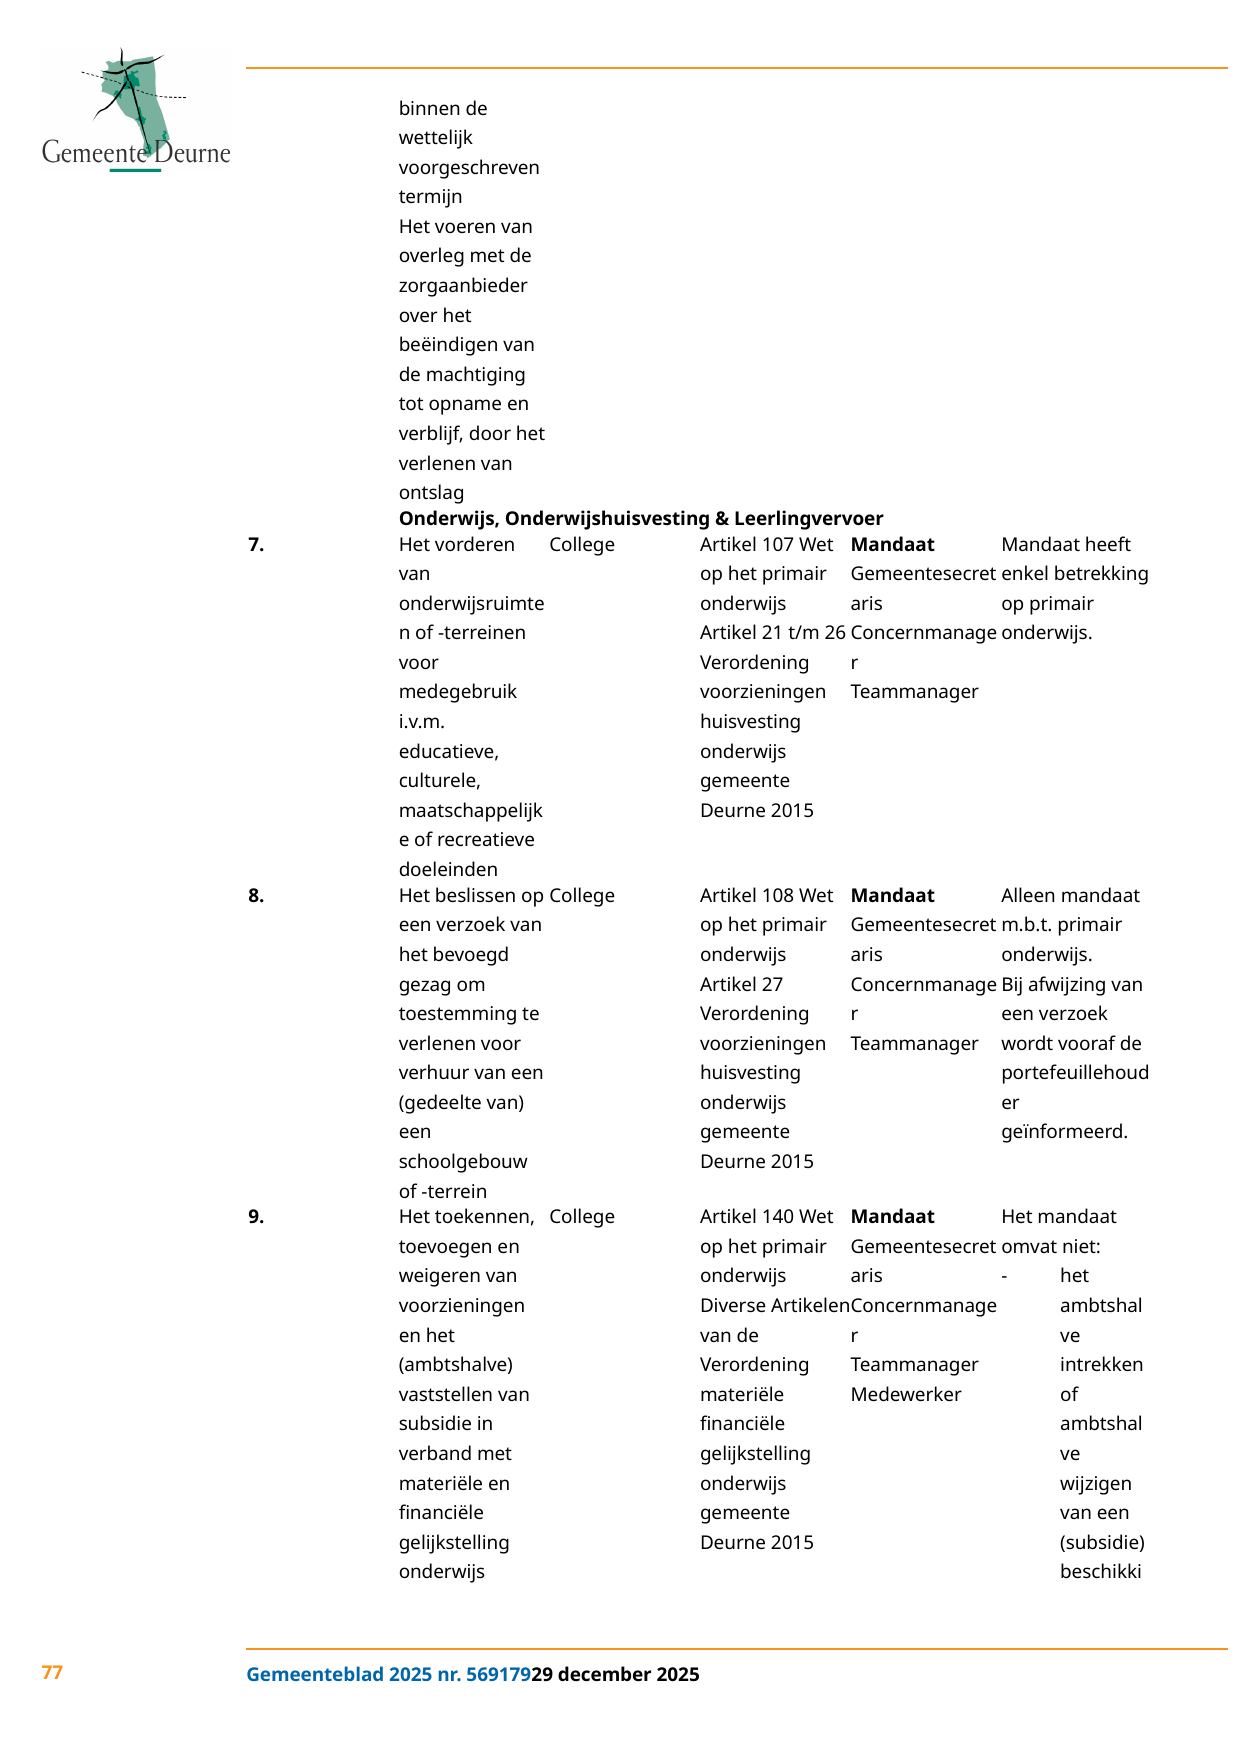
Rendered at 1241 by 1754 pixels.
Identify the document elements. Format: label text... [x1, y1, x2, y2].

table_cell Artikel 108 Wet op het primair onderwijs Artikel 27 Verordening voorzieningen huisvesting onderwijs gemeente Deurne 2015 [700, 882, 850, 1203]
table_cell [248, 95, 398, 505]
picture [41, 47, 231, 172]
table_cell [1001, 95, 1152, 505]
table_cell College [549, 882, 700, 1203]
table_cell binnen de wettelijk voorgeschreven termijn Het voeren van overleg met de zorgaanbieder over het beëindigen van de machtiging tot opname en verblijf, door het verlenen van ontslag [399, 95, 549, 505]
table_cell 9. [248, 1204, 398, 1584]
table_cell College [549, 1204, 700, 1584]
table_cell [700, 95, 850, 505]
table_cell Alleen mandaat m.b.t. primair onderwijs. Bij afwijzing van een verzoek wordt vooraf de portefeuillehouder geïnformeerd. [1001, 882, 1152, 1203]
table_cell Het mandaat omvat niet: het ambtshalve intrekken of ambtshalve wijzigen van een (subsidie)beschikki [1001, 1204, 1152, 1584]
table_cell [549, 95, 700, 505]
table_cell Mandaat Gemeentesecretaris Concernmanager Teammanager [850, 531, 1001, 882]
table_cell Het vorderen van onderwijsruimten of -terreinen voor medegebruik i.v.m. educatieve, culturele, maatschappelijke of recreatieve doeleinden [399, 531, 549, 882]
table_cell College [549, 531, 700, 882]
table_cell Mandaat Gemeentesecretaris Concernmanager Teammanager [850, 882, 1001, 1203]
table_cell Het beslissen op een verzoek van het bevoegd gezag om toestemming te verlenen voor verhuur van een (gedeelte van) een schoolgebouw of -terrein [399, 882, 549, 1203]
table_cell [850, 95, 1001, 505]
table_cell [248, 505, 398, 531]
table_cell Mandaat heeft enkel betrekking op primair onderwijs. [1001, 531, 1152, 882]
table_cell 7. [248, 531, 398, 882]
table_cell Het toekennen, toevoegen en weigeren van voorzieningen en het (ambtshalve) vaststellen van subsidie in verband met materiële en financiële gelijkstelling onderwijs [399, 1204, 549, 1584]
table_cell Artikel 107 Wet op het primair onderwijs Artikel 21 t/m 26 Verordening voorzieningen huisvesting onderwijs gemeente Deurne 2015 [700, 531, 850, 882]
table_cell Mandaat Gemeentesecretaris Concernmanager Teammanager Medewerker [850, 1204, 1001, 1584]
table_cell 8. [248, 882, 398, 1203]
table_cell Onderwijs, Onderwijshuisvesting & Leerlingvervoer [399, 505, 1152, 531]
table_cell Artikel 140 Wet op het primair onderwijs Diverse Artikelen van de Verordening materiële financiële gelijkstelling onderwijs gemeente Deurne 2015 [700, 1204, 850, 1584]
